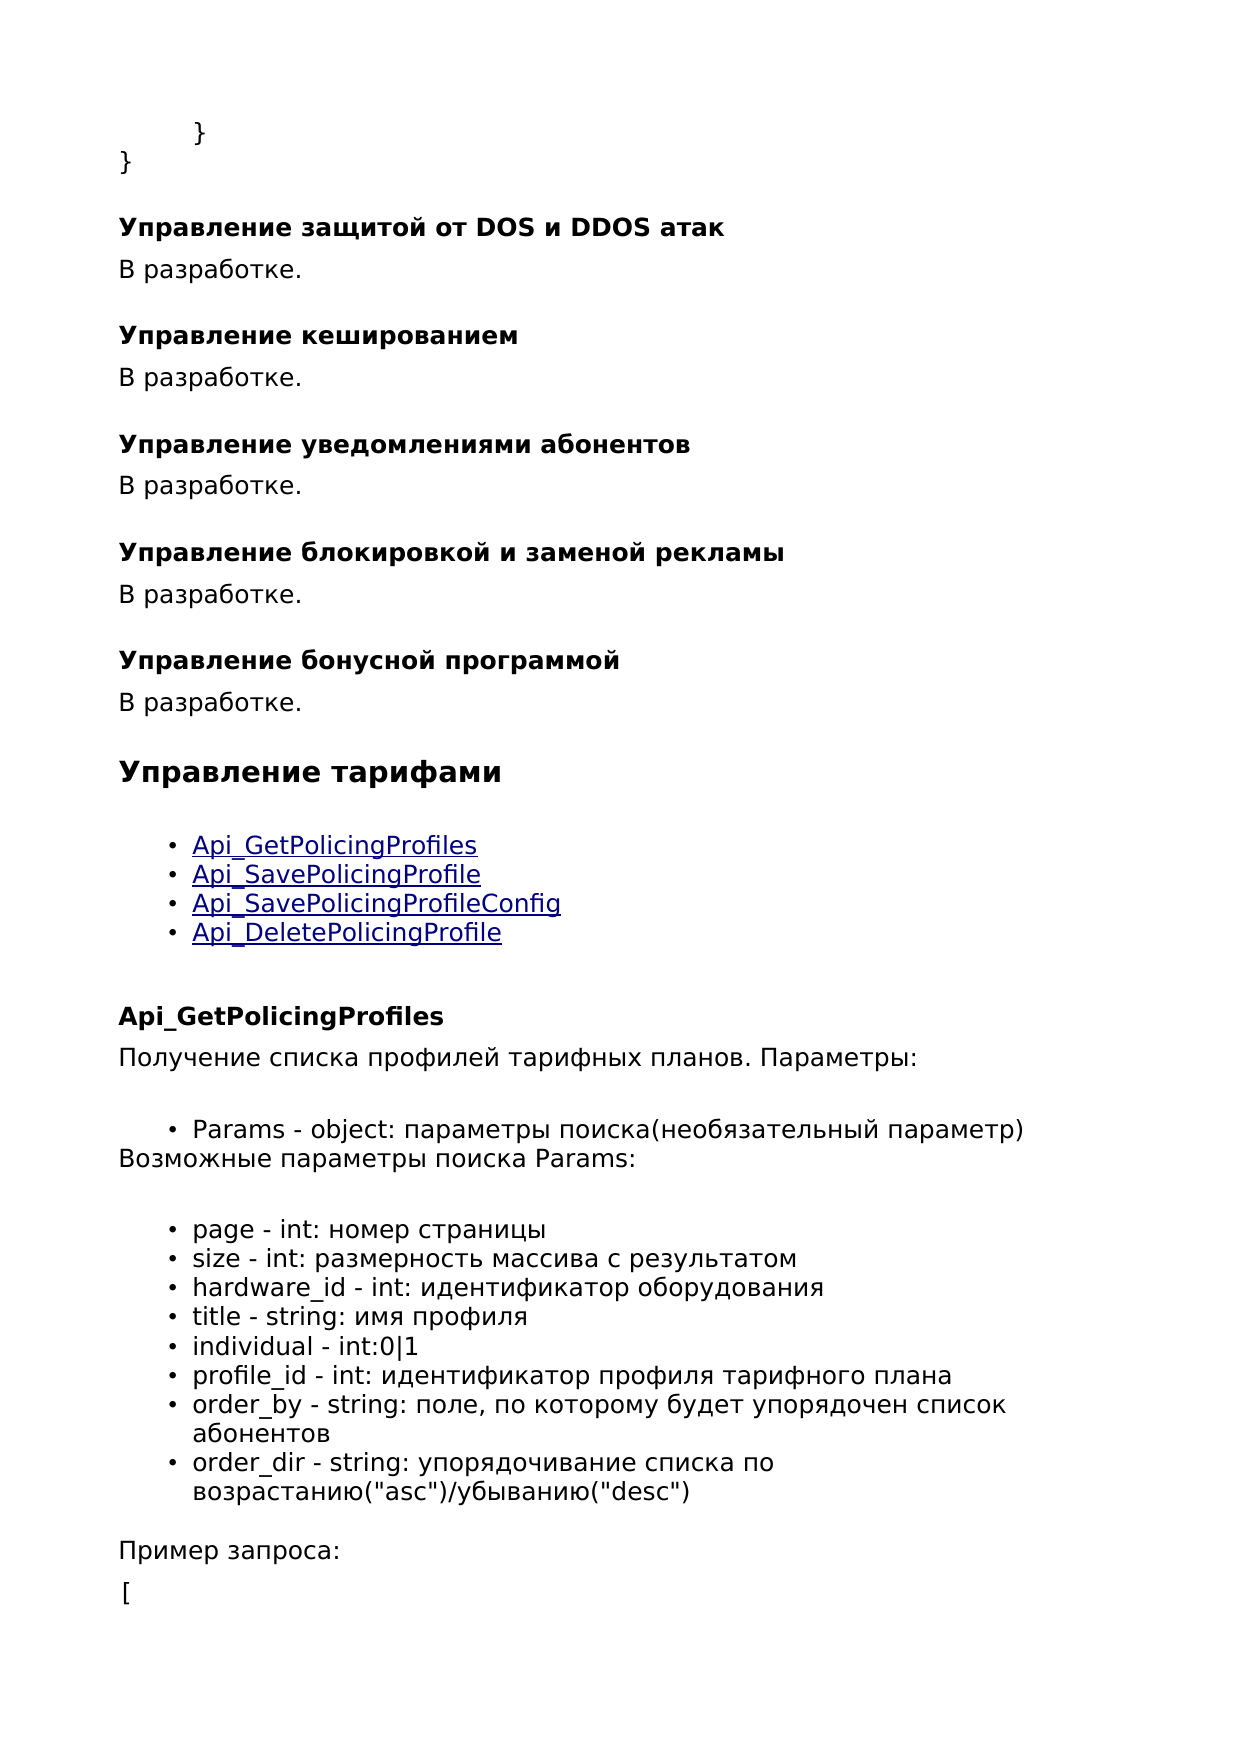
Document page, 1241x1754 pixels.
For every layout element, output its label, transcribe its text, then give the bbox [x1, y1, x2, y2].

list hardware_id - int: идентификатор оборудования [177, 1273, 1122, 1303]
subtitle Управление уведомлениями абонентов [118, 430, 1122, 459]
list Api_SavePolicingProfileConfig [177, 889, 1122, 918]
list individual - int:0|1 [177, 1332, 1122, 1361]
subtitle Управление бонусной программой [118, 647, 1122, 676]
text В разработке. [118, 688, 1122, 717]
list Api_GetPolicingProfiles [177, 831, 1122, 860]
subtitle Управление блокировкой и заменой рекламы [118, 538, 1122, 567]
text } } [118, 118, 1122, 176]
subtitle Управление защитой от DOS и DDOS атак [118, 213, 1122, 242]
list title - string: имя профиля [177, 1303, 1122, 1332]
list profile_id - int: идентификатор профиля тарифного плана [177, 1361, 1122, 1390]
subtitle Управление тарифами [118, 755, 1122, 789]
text [ [118, 1578, 1122, 1607]
list Api_DeletePolicingProfile [177, 918, 1122, 947]
subtitle Управление кешированием [118, 322, 1122, 351]
text Получение списка профилей тарифных планов. Параметры: [118, 1044, 1122, 1073]
text В разработке. [118, 363, 1122, 392]
text Возможные параметры поиска Params: [118, 1144, 1122, 1173]
text В разработке. [118, 472, 1122, 501]
text В разработке. [118, 255, 1122, 284]
list Api_SavePolicingProfile [177, 860, 1122, 889]
list Params - object: параметры поиска(необязательный параметр) [177, 1115, 1122, 1144]
subtitle Api_GetPolicingProfiles [118, 1002, 1122, 1031]
list size - int: размерность массива с результатом [177, 1244, 1122, 1273]
text В разработке. [118, 580, 1122, 609]
list order_dir - string: упорядочивание списка по возрастанию("asc")/убыванию("desc") [177, 1448, 1122, 1507]
list page - int: номер страницы [177, 1215, 1122, 1244]
list order_by - string: поле, по которому будет упорядочен список абонентов [177, 1390, 1122, 1448]
text Пример запроса: [118, 1536, 1122, 1565]
